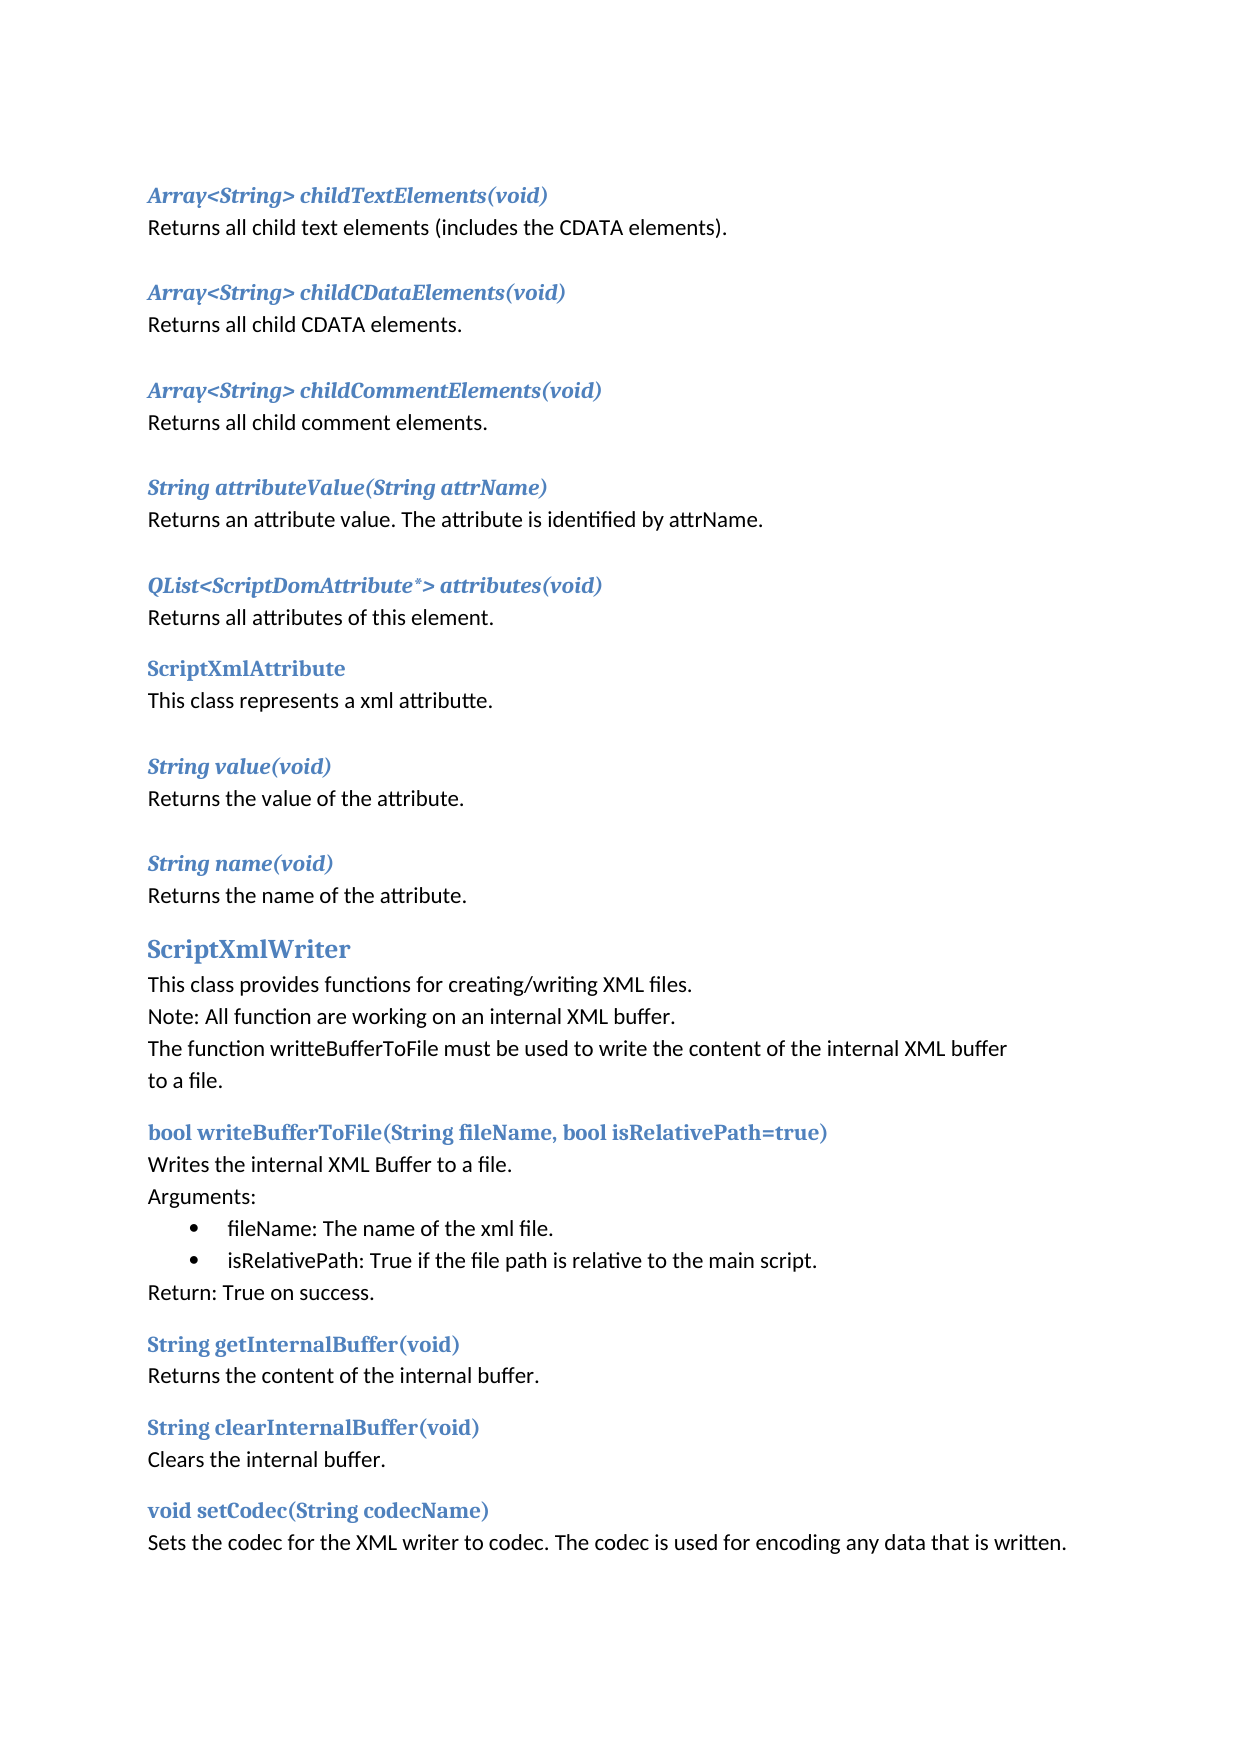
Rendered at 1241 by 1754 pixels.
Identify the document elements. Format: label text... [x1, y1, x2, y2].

subtitle void setCodec(String codecName) [148, 1498, 1093, 1524]
subtitle Array<String> childCDataElements(void) [148, 280, 1093, 307]
text The function writteBufferToFile must be used to write the content of the internal XML buffer [148, 1034, 1093, 1062]
text Returns an attribute value. The attribute is identified by attrName. [148, 505, 1093, 533]
text This class represents a xml attributte. [148, 686, 1093, 714]
text Returns the name of the attribute. [148, 881, 1093, 909]
subtitle Array<String> childTextElements(void) [148, 183, 1093, 209]
text Returns the value of the attribute. [148, 784, 1093, 812]
text Arguments: [148, 1182, 1093, 1210]
text This class provides functions for creating/writing XML files. [148, 970, 1093, 998]
subtitle String value(void) [148, 753, 1093, 780]
text Writes the internal XML Buffer to a file. [148, 1150, 1093, 1178]
text Returns all child text elements (includes the CDATA elements). [148, 213, 1093, 241]
subtitle ScriptXmlAttribute [148, 656, 1093, 682]
text Returns all attributes of this element. [148, 603, 1093, 631]
text Returns the content of the internal buffer. [148, 1362, 1093, 1390]
text Return: True on success. [148, 1278, 1093, 1306]
list fileName: The name of the xml file. [190, 1214, 1093, 1242]
subtitle String getInternalBuffer(void) [148, 1331, 1093, 1358]
text to a file. [148, 1066, 1093, 1094]
text Note: All function are working on an internal XML buffer. [148, 1002, 1093, 1030]
subtitle Array<String> childCommentElements(void) [148, 378, 1093, 404]
subtitle String clearInternalBuffer(void) [148, 1415, 1093, 1441]
subtitle String attributeValue(String attrName) [148, 475, 1093, 502]
subtitle ScriptXmlWriter [148, 934, 1093, 965]
text Sets the codec for the XML writer to codec. The codec is used for encoding any data that is written. [148, 1528, 1093, 1556]
subtitle String name(void) [148, 851, 1093, 877]
text Returns all child CDATA elements. [148, 310, 1093, 338]
subtitle bool writeBufferToFile(String fileName, bool isRelativePath=true) [148, 1119, 1093, 1146]
text Clears the internal buffer. [148, 1445, 1093, 1473]
list isRelativePath: True if the file path is relative to the main script. [190, 1246, 1093, 1274]
subtitle QList<ScriptDomAttribute*> attributes(void) [148, 573, 1093, 599]
text Returns all child comment elements. [148, 408, 1093, 436]
